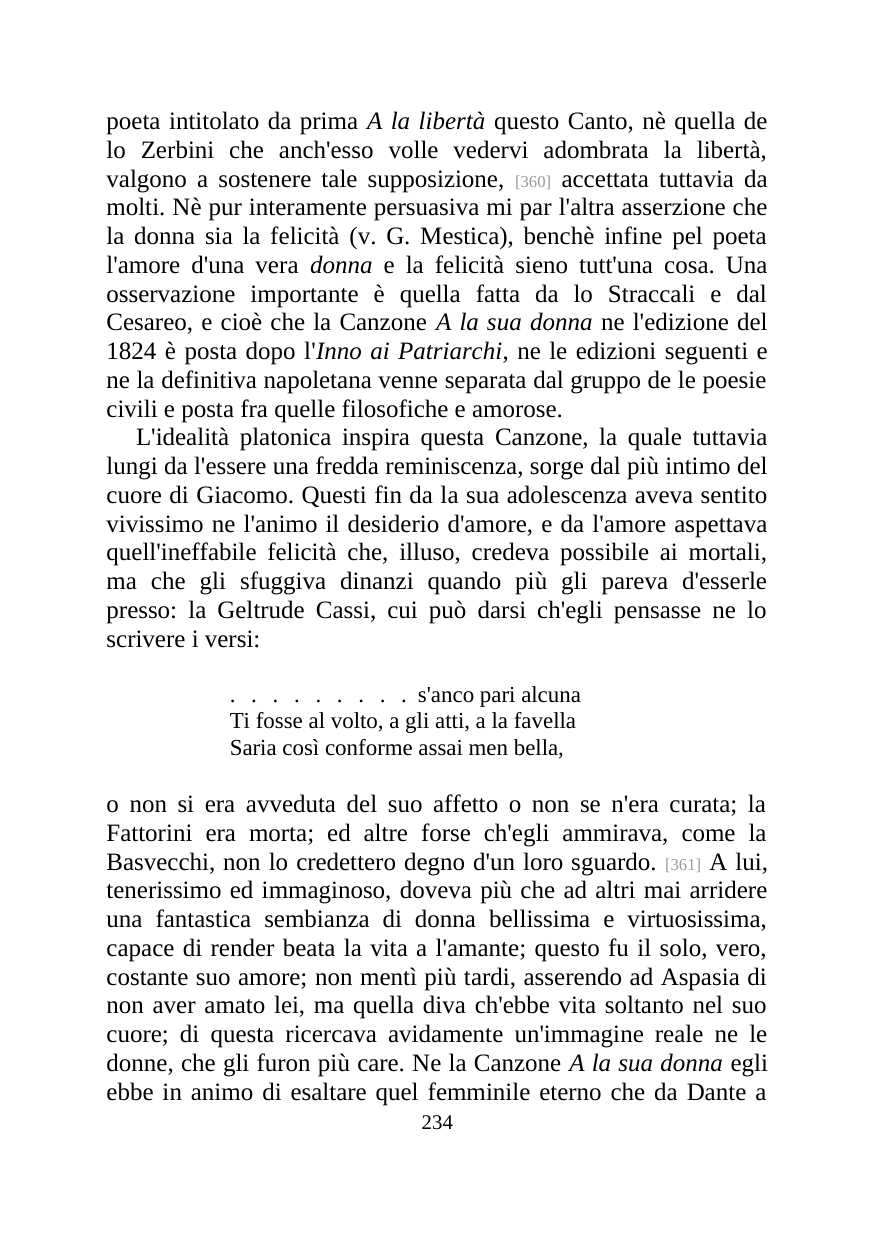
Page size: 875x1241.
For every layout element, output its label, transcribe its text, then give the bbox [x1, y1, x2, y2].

text Saria così conforme assai men bella, [200, 734, 768, 760]
text L'idealità platonica inspira questa Canzone, la quale tuttavia lungi da l'essere una fredda reminiscenza, sorge dal più intimo del cuore di Giacomo. Questi fin da la sua adolescenza aveva sentito vivissimo ne l'animo il desiderio d'amore, e da l'amore aspettava quell'ineffabile felicità che, illuso, credeva possibile ai mortali, ma che gli sfuggiva dinanzi quando più gli pareva d'esserle presso: la Geltrude Cassi, cui può darsi ch'egli pensasse ne lo scrivere i versi: [106, 422, 768, 652]
text . . . . . . . . . s'anco pari alcuna [200, 681, 768, 708]
text o non si era avveduta del suo affetto o non se n'era curata; la Fattorini era morta; ed altre forse ch'egli ammirava, come la Basvecchi, non lo credettero degno d'un loro sguardo. [361] A lui, tenerissimo ed immaginoso, doveva più che ad altri mai arridere una fantastica sembianza di donna bellissima e virtuosissima, capace di render beata la vita a l'amante; questo fu il solo, vero, costante suo amore; non mentì più tardi, asserendo ad Aspasia di non aver amato lei, ma quella diva ch'ebbe vita soltanto nel suo cuore; di questa ricercava avidamente un'immagine reale ne le donne, che gli furon più care. Ne la Canzone A la sua donna egli ebbe in animo di esaltare quel femminile eterno che da Dante a [106, 789, 768, 1105]
text poeta intitolato da prima A la libertà questo Canto, nè quella de lo Zerbini che anch'esso volle vedervi adombrata la libertà, valgono a sostenere tale supposizione, [360] accettata tuttavia da molti. Nè pur interamente persuasiva mi par l'altra asserzione che la donna sia la felicità (v. G. Mestica), benchè infine pel poeta l'amore d'una vera donna e la felicità sieno tutt'una cosa. Una osservazione importante è quella fatta da lo Straccali e dal Cesareo, e cioè che la Canzone A la sua donna ne l'edizione del 1824 è posta dopo l'Inno ai Patriarchi, ne le edizioni seguenti e ne la definitiva napoletana venne separata dal gruppo de le poesie civili e posta fra quelle filosofiche e amorose. [106, 106, 768, 422]
text Ti fosse al volto, a gli atti, a la favella [200, 708, 768, 734]
